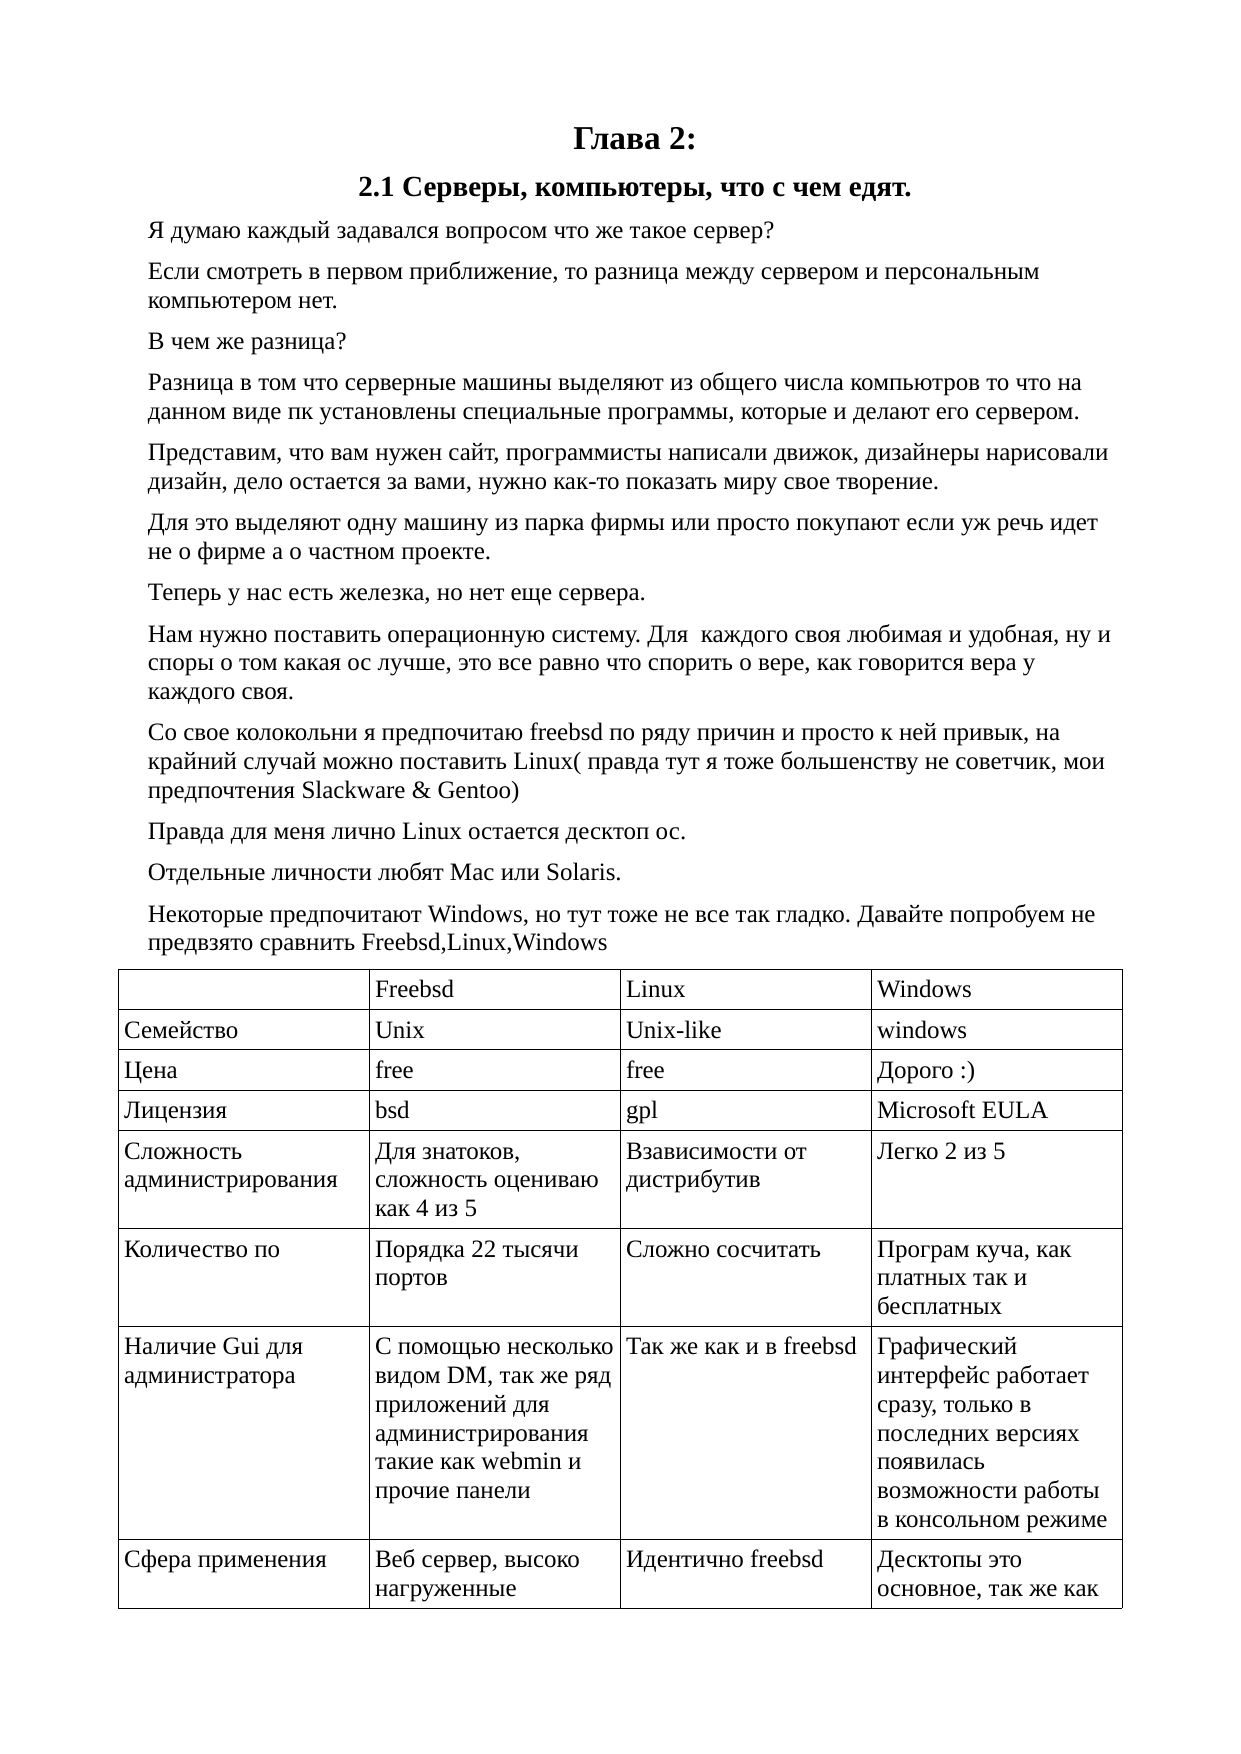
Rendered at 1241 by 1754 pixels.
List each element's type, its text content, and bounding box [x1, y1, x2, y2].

table_cell Microsoft EULA [872, 1091, 1122, 1130]
table_cell Идентично freebsd [621, 1540, 871, 1607]
table_cell bsd [370, 1091, 620, 1130]
table_cell Порядка 22 тысячи портов [370, 1229, 620, 1326]
table_cell windows [872, 1010, 1122, 1049]
table_header [119, 970, 369, 1009]
table_header Linux [621, 970, 871, 1009]
table_cell Unix [370, 1010, 620, 1049]
text Представим, что вам нужен сайт, программисты написали движок, дизайнеры нарисовали дизайн, дело остается за вами, нужно как-то показать миру свое творение. [148, 437, 1122, 495]
table_cell Unix-like [621, 1010, 871, 1049]
table_cell Сфера применения [119, 1540, 369, 1607]
table_cell Количество по [119, 1229, 369, 1326]
text Правда для меня лично Linux остается десктоп ос. [148, 816, 1122, 845]
text Отдельные личности любят Mac или Solaris. [148, 857, 1122, 886]
table_cell free [370, 1050, 620, 1090]
text Если смотреть в первом приближение, то разница между сервером и персональным компьютером нет. [148, 256, 1122, 314]
table_cell Так же как и в freebsd [621, 1327, 871, 1538]
table_header Freebsd [370, 970, 620, 1009]
table_cell gpl [621, 1091, 871, 1130]
text Я думаю каждый задавался вопросом что же такое сервер? [148, 215, 1122, 244]
table_cell Цена [119, 1050, 369, 1090]
table_cell Сложно сосчитать [621, 1229, 871, 1326]
table_cell free [621, 1050, 871, 1090]
table_cell Наличие Gui для администратора [119, 1327, 369, 1538]
table_cell С помощью несколько видом DM, так же ряд приложений для администрирования такие как webmin и прочие панели [370, 1327, 620, 1538]
table_cell Для знатоков, сложность оцениваю как 4 из 5 [370, 1131, 620, 1228]
text Нам нужно поставить операционную систему. Для каждого своя любимая и удобная, ну и споры о том какая ос лучше, это все равно что спорить о вере, как говорится вера у каждого своя. [148, 619, 1122, 705]
table_header Windows [872, 970, 1122, 1009]
text 2.1 Серверы, компьютеры, что с чем едят. [148, 169, 1122, 202]
text Разница в том что серверные машины выделяют из общего числа компьютров то что на данном виде пк установлены специальные программы, которые и делают его сервером. [148, 367, 1122, 425]
text В чем же разница? [148, 326, 1122, 355]
table_cell Легко 2 из 5 [872, 1131, 1122, 1228]
table_cell Десктопы это основное, так же как [872, 1540, 1122, 1607]
text Со свое колокольни я предпочитаю freebsd по ряду причин и просто к ней привык, на крайний случай можно поставить Linux( правда тут я тоже большенству не советчик, мои предпочтения Slackware & Gentoo) [148, 717, 1122, 804]
table_cell Графический интерфейс работает сразу, только в последних версиях появилась возможности работы в консольном режиме [872, 1327, 1122, 1538]
text Теперь у нас есть железка, но нет еще сервера. [148, 577, 1122, 606]
table_cell Семейство [119, 1010, 369, 1049]
table_cell Програм куча, как платных так и бесплатных [872, 1229, 1122, 1326]
table_cell Взависимости от дистрибутив [621, 1131, 871, 1228]
table_cell Дорого :) [872, 1050, 1122, 1090]
text Для это выделяют одну машину из парка фирмы или просто покупают если уж речь идет не о фирме а о частном проекте. [148, 507, 1122, 565]
text Глава 2: [148, 118, 1122, 156]
table_cell Сложность администрирования [119, 1131, 369, 1228]
text Некоторые предпочитают Windows, но тут тоже не все так гладко. Давайте попробуем не предвзято сравнить Freebsd,Linux,Windows [148, 899, 1122, 956]
table_cell Веб сервер, высоко нагруженные [370, 1540, 620, 1607]
table_cell Лицензия [119, 1091, 369, 1130]
